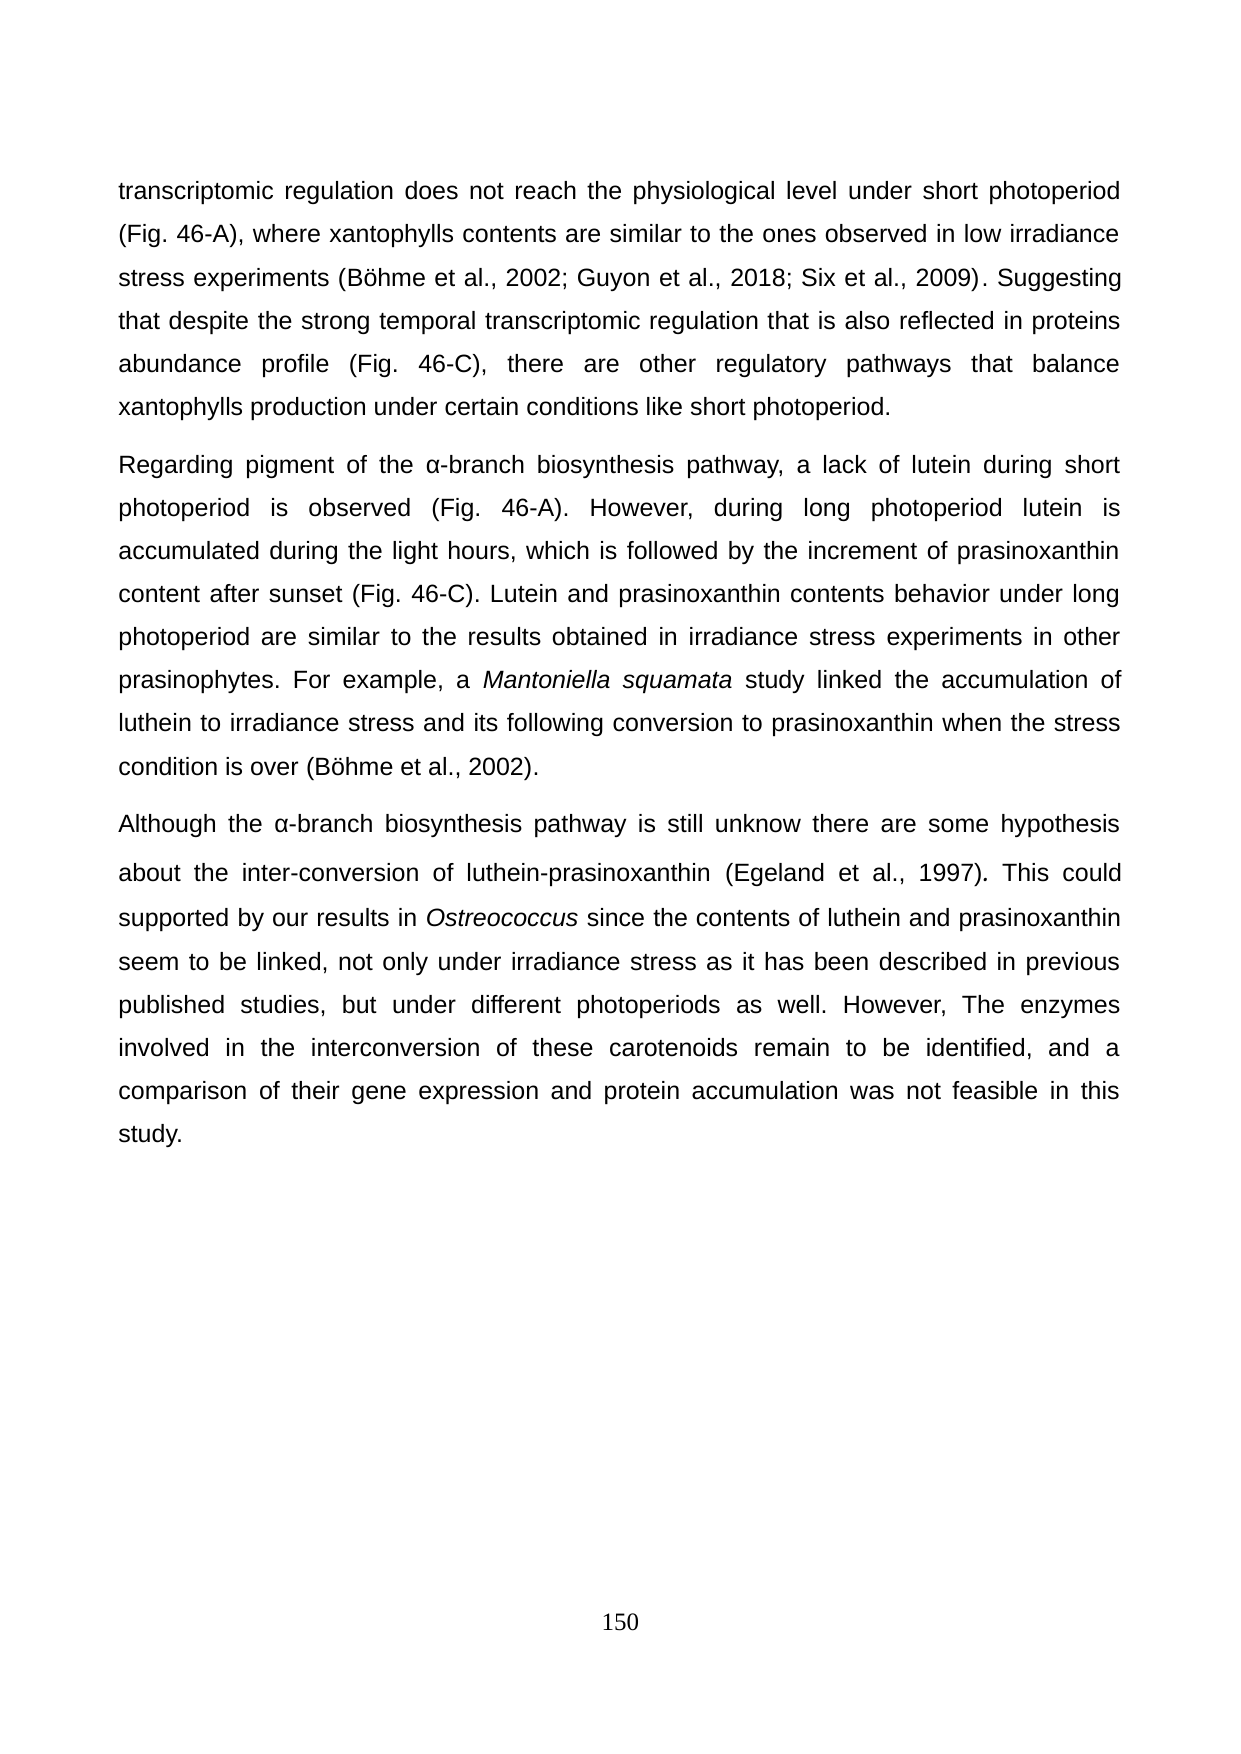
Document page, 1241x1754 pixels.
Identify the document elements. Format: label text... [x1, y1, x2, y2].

text transcriptomic regulation does not reach the physiological level under short photoperiod (Fig. 46-A), where xantophylls contents are similar to the ones observed in low irradiance stress experiments (Böhme et al., 2002; Guyon et al., 2018; Six et al., 2009)⁠. Suggesting that despite the strong temporal transcriptomic regulation that is also reflected in proteins abundance profile (Fig. 46-C), there are other regulatory pathways that balance xantophylls production under certain conditions like short photoperiod. [118, 176, 1122, 421]
text Although the α-branch biosynthesis pathway is still unknow there are some hypothesis about the inter-conversion of luthein-prasinoxanthin (Egeland et al., 1997)⁠. This could supported by our results in Ostreococcus since the contents of luthein and prasinoxanthin seem to be linked, not only under irradiance stress as it has been described in previous published studies, but under different photoperiods as well. However, The enzymes involved in the interconversion of these carotenoids remain to be identified, and a comparison of their gene expression and protein accumulation was not feasible in this study. [118, 809, 1122, 1148]
text Regarding pigment of the α-branch biosynthesis pathway, a lack of lutein during short photoperiod is observed (Fig. 46-A). However, during long photoperiod lutein is accumulated during the light hours, which is followed by the increment of prasinoxanthin content after sunset (Fig. 46-C). Lutein and prasinoxanthin contents behavior under long photoperiod are similar to the results obtained in irradiance stress experiments in other prasinophytes. For example, a Mantoniella squamata study linked the accumulation of luthein to irradiance stress and its following conversion to prasinoxanthin when the stress condition is over (Böhme et al., 2002)⁠. [118, 450, 1122, 780]
